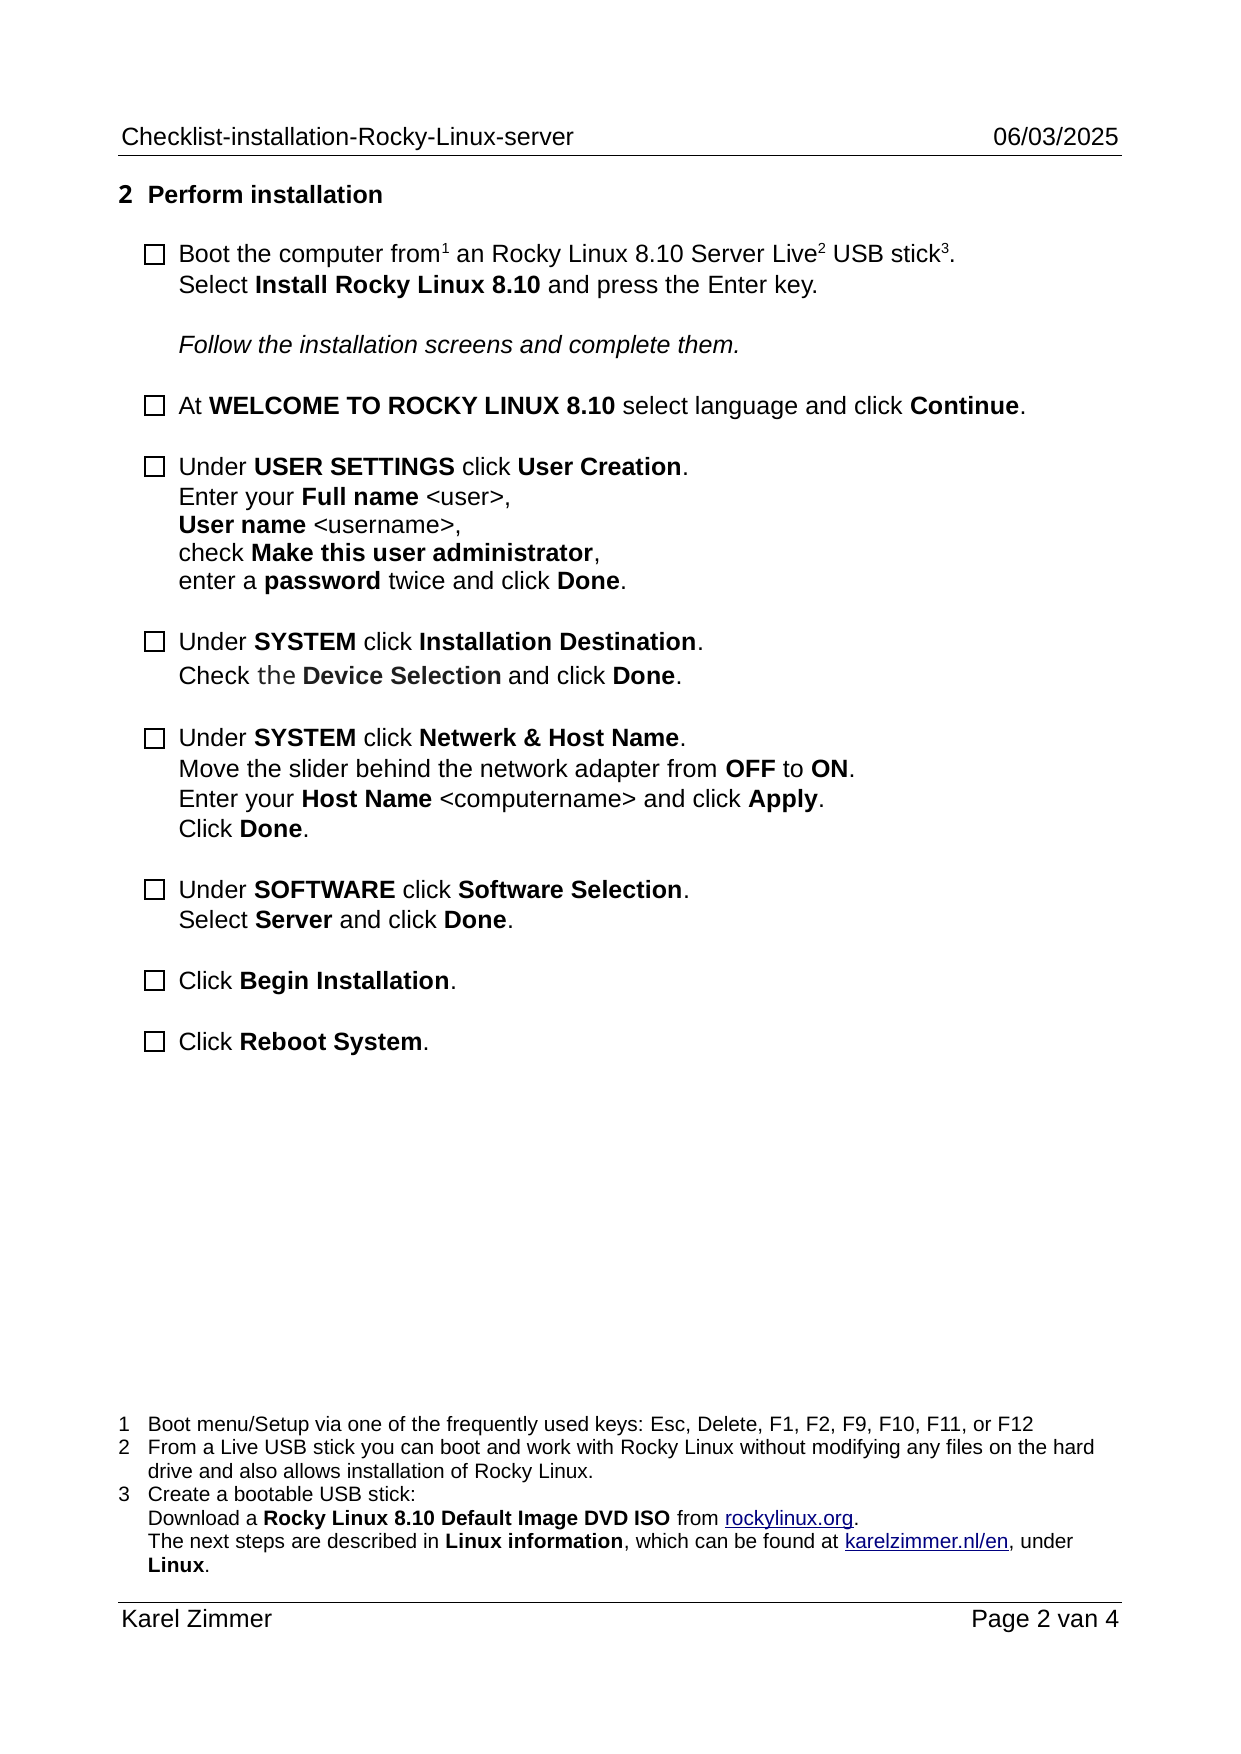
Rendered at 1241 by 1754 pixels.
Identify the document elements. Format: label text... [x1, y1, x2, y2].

table_cell [118, 966, 142, 996]
table_cell [118, 1026, 142, 1057]
table_cell [118, 905, 142, 935]
table_cell [142, 626, 177, 657]
table_cell [118, 814, 142, 844]
table_cell [118, 596, 142, 626]
table_cell Under USER SETTINGS click User Creation. [177, 451, 1122, 482]
table_cell [118, 626, 142, 657]
table_cell [177, 360, 1122, 391]
table_cell [118, 784, 142, 814]
table_cell [118, 844, 142, 875]
table_cell [142, 814, 177, 844]
table_cell [142, 905, 177, 935]
table_cell [142, 451, 177, 482]
table_cell [142, 754, 177, 784]
table_cell [118, 935, 142, 966]
table_cell Follow the installation screens and complete them. [177, 330, 1122, 360]
table_cell [118, 754, 142, 784]
table_cell [142, 360, 177, 391]
table_cell [142, 784, 177, 814]
table_cell [118, 360, 142, 391]
table_cell [142, 693, 177, 723]
table_cell [142, 1026, 177, 1057]
table_cell [142, 966, 177, 996]
table_cell [142, 300, 177, 330]
table_cell [177, 300, 1122, 330]
table_cell [118, 657, 142, 693]
table_cell At WELCOME TO ROCKY LINUX 8.10 select language and click Continue. [177, 391, 1122, 421]
table_header [142, 239, 177, 269]
table_cell [142, 391, 177, 421]
table_cell [142, 330, 177, 360]
table_cell [118, 421, 142, 451]
table_cell [118, 330, 142, 360]
table_cell [118, 269, 142, 300]
table_cell [118, 875, 142, 905]
table_cell [142, 657, 177, 693]
table_cell Under SYSTEM click Netwerk & Host Name. [177, 723, 1122, 753]
table_cell [118, 723, 142, 753]
table_cell [177, 935, 1122, 966]
table_cell Move the slider behind the network adapter from OFF to ON. [177, 754, 1122, 784]
table_cell Under SYSTEM click Installation Destination. [177, 626, 1122, 657]
table_cell Check the Device Selection and click Done. [177, 657, 1122, 693]
table_cell [118, 451, 142, 482]
table_cell Click Done. [177, 814, 1122, 844]
table_cell Click Begin Installation. [177, 966, 1122, 996]
table_cell [118, 996, 142, 1026]
table_cell [142, 421, 177, 451]
table_cell [177, 421, 1122, 451]
table_cell [142, 996, 177, 1026]
table_cell [142, 875, 177, 905]
table_cell Select Server and click Done. [177, 905, 1122, 935]
table_header Boot the computer from an Rocky Linux 8.10 Server Live USB stick. [177, 239, 1122, 269]
table_cell [177, 844, 1122, 875]
table_cell [118, 693, 142, 723]
table_cell [118, 391, 142, 421]
table_cell [142, 935, 177, 966]
table_cell Click Reboot System. [177, 1026, 1122, 1057]
table_cell [177, 596, 1122, 626]
table_cell [177, 996, 1122, 1026]
table_cell Select Install Rocky Linux 8.10 and press the Enter key. [177, 269, 1122, 300]
table_cell [142, 596, 177, 626]
table_header [118, 239, 142, 269]
table_cell [142, 723, 177, 753]
table_cell [118, 300, 142, 330]
table_cell Enter your Full name <user>, User name <username>, check Make this user administrator, enter a password twice and click Done. [177, 482, 1122, 596]
table_cell [142, 482, 177, 596]
table_cell [142, 844, 177, 875]
table_cell Under SOFTWARE click Software Selection. [177, 875, 1122, 905]
table_cell [177, 693, 1122, 723]
list Perform installation [118, 177, 1122, 211]
table_cell [142, 269, 177, 300]
table_cell [118, 482, 142, 596]
table_cell Enter your Host Name <computername> and click Apply. [177, 784, 1122, 814]
